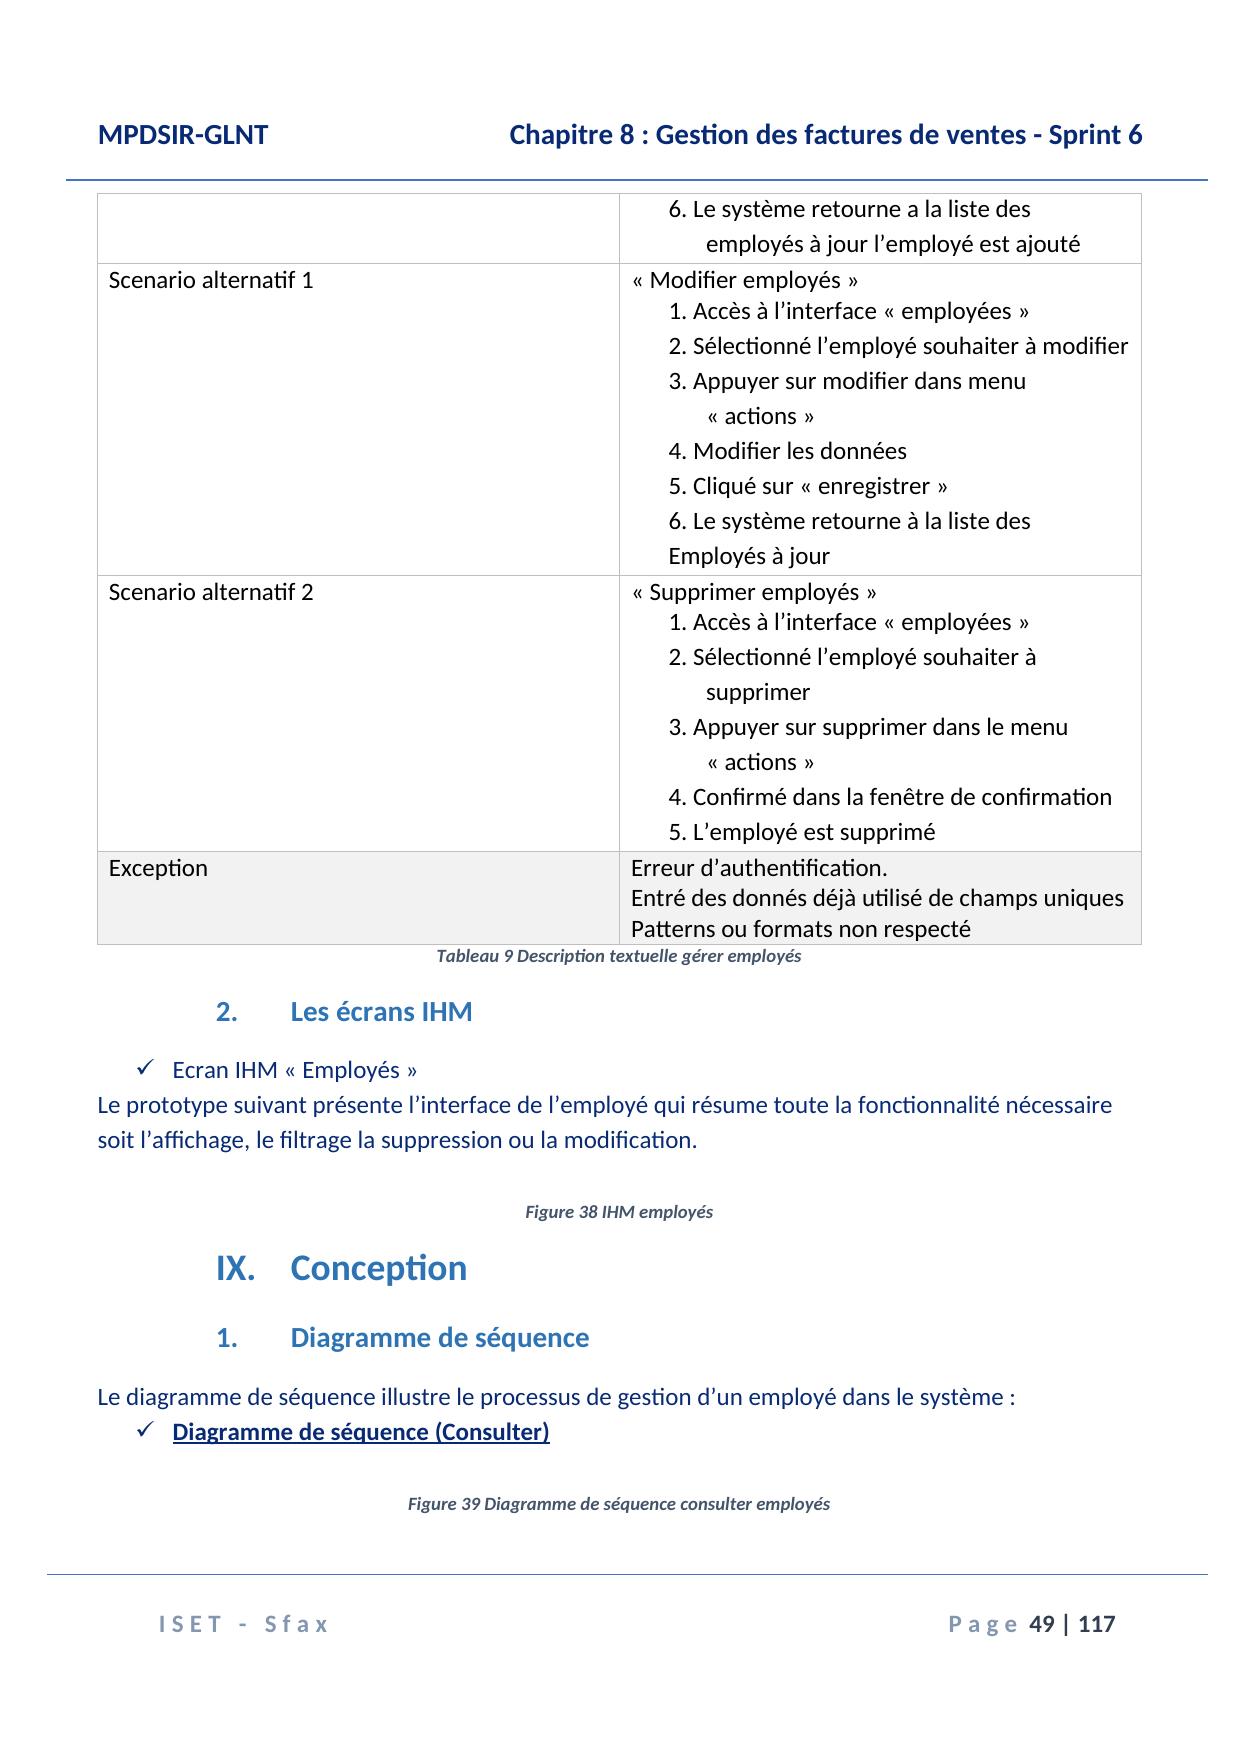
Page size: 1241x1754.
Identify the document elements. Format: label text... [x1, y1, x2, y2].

table_cell « Modifier employés » 1. Accès à l’interface « employées » 2. Sélectionné l’employé souhaiter à modifier 3. Appuyer sur modifier dans menu « actions » 4. Modifier les données 5. Cliqué sur « enregistrer » 6. Le système retourne à la liste des Employés à jour [620, 264, 1141, 575]
table_cell Exception [98, 852, 619, 944]
list Diagramme de séquence (Consulter) [135, 1416, 1143, 1446]
text Le prototype suivant présente l’interface de l’employé qui résume toute la fonctionnalité nécessaire soit l’affichage, le filtrage la suppression ou la modification. [97, 1089, 1143, 1155]
subtitle Diagramme de séquence [216, 1319, 1143, 1355]
text Figure 38 IHM employés [97, 1200, 1143, 1223]
subtitle Conception [216, 1244, 1143, 1290]
table_cell Scenario alternatif 1 [98, 264, 619, 575]
text Le diagramme de séquence illustre le processus de gestion d’un employé dans le système : [97, 1381, 1143, 1411]
table_cell [98, 194, 619, 263]
table_cell Scenario alternatif 2 [98, 576, 619, 851]
subtitle Les écrans IHM [216, 993, 1143, 1028]
text Figure 39 Diagramme de séquence consulter employés [97, 1492, 1143, 1515]
list Ecran IHM « Employés » [135, 1054, 1143, 1085]
table_cell 6. Le système retourne a la liste des employés à jour l’employé est ajouté [620, 194, 1141, 263]
table_cell « Supprimer employés » 1. Accès à l’interface « employées » 2. Sélectionné l’employé souhaiter à supprimer 3. Appuyer sur supprimer dans le menu « actions » 4. Confirmé dans la fenêtre de confirmation 5. L’employé est supprimé [620, 576, 1141, 851]
text Tableau 9 Description textuelle gérer employés [97, 945, 1143, 968]
table_cell Erreur d’authentification. Entré des donnés déjà utilisé de champs uniques Patterns ou formats non respecté [620, 852, 1141, 944]
